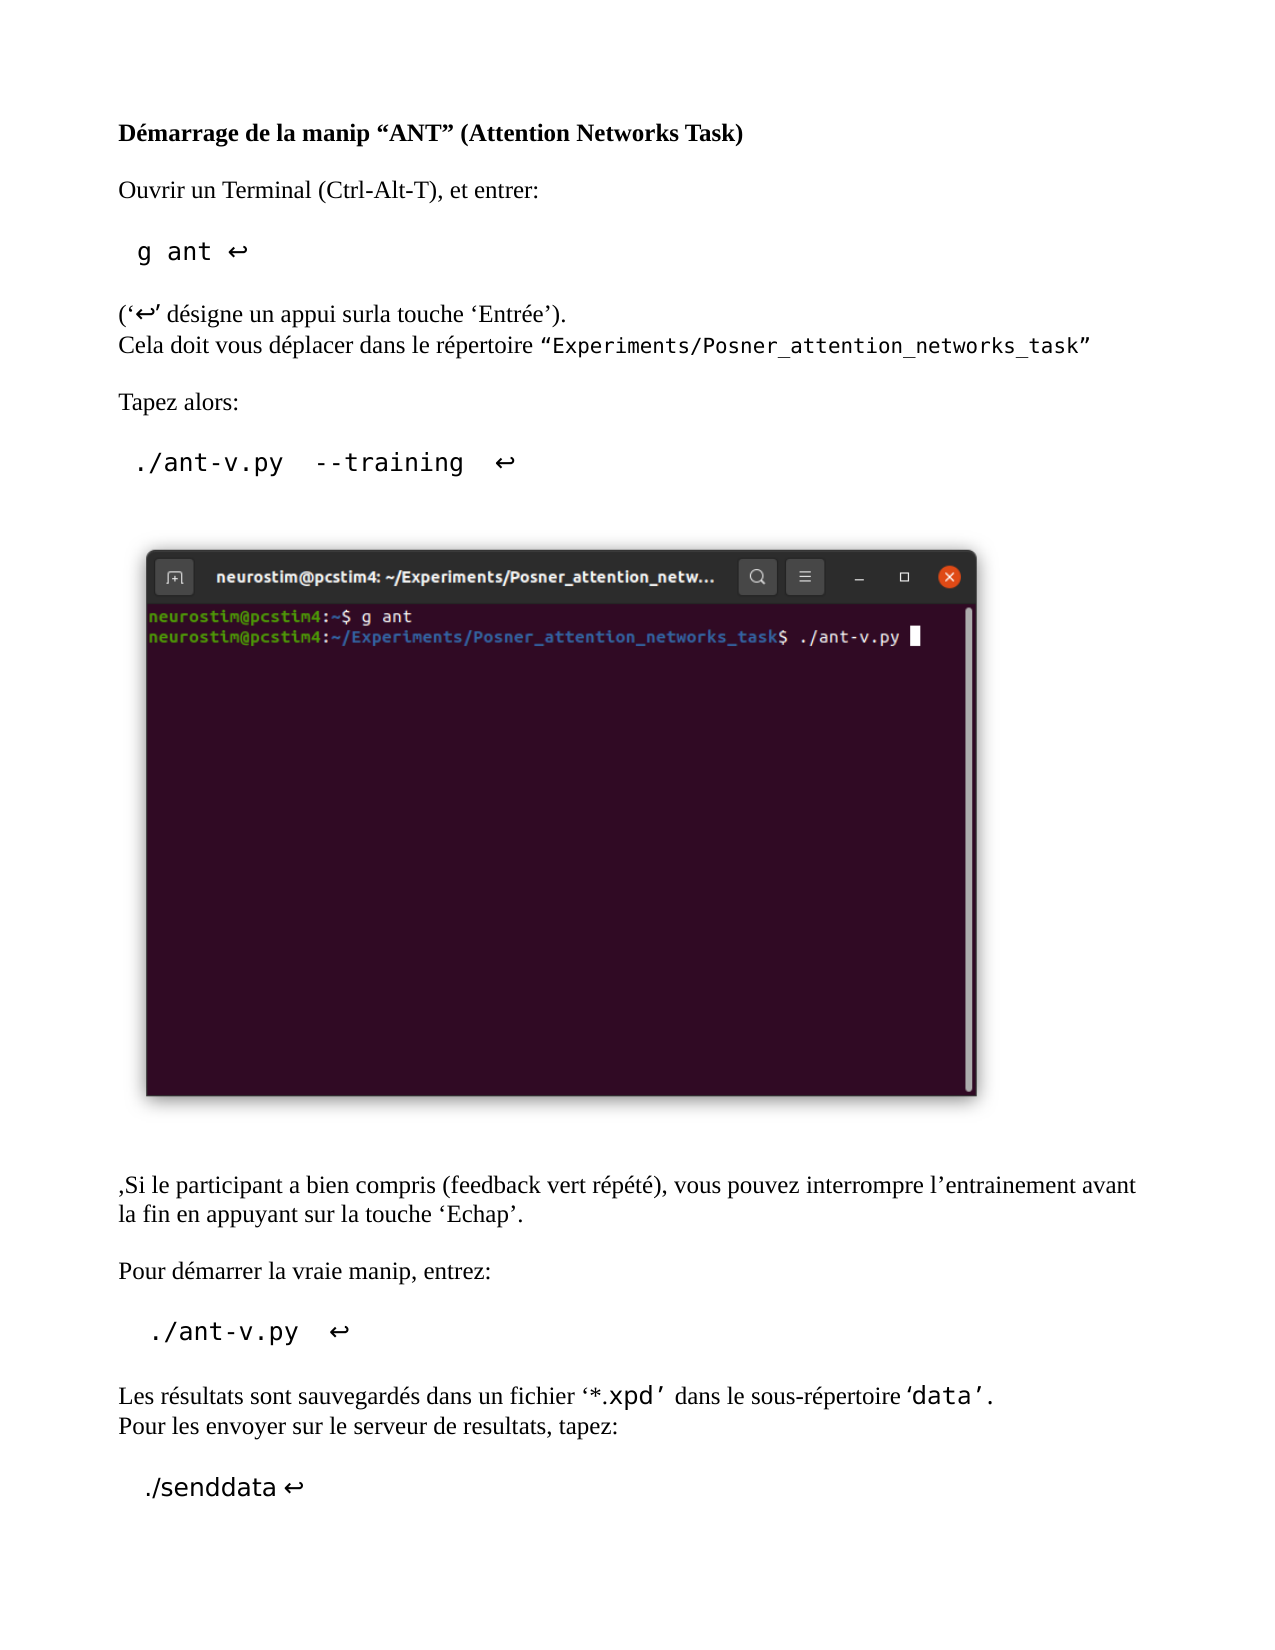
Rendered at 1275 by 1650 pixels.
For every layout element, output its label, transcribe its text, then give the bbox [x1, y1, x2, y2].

picture [118, 526, 1005, 1128]
text Pour les envoyer sur le serveur de resultats, tapez: [118, 1411, 1157, 1440]
text Tapez alors: [118, 387, 1157, 416]
text Démarrage de la manip “ANT” (Attention Networks Task) [118, 118, 1157, 147]
text (‘↩’ désigne un appui surla touche ‘Entrée’). [118, 296, 1157, 330]
text Les résultats sont sauvegardés dans un fichier ‘*.xpd’ dans le sous-répertoire ‘data’. [118, 1377, 1157, 1411]
text g ant ↩ [118, 233, 1157, 267]
text ,Si le participant a bien compris (feedback vert répété), vous pouvez interrompre l’entrainement avant la fin en appuyant sur la touche ‘Echap’. [118, 1170, 1157, 1227]
text Cela doit vous déplacer dans le répertoire “Experiments/Posner_attention_networks_task” [118, 330, 1157, 359]
text Pour démarrer la vraie manip, entrez: [118, 1256, 1157, 1285]
text Ouvrir un Terminal (Ctrl-Alt-T), et entrer: [118, 176, 1157, 204]
text ./ant-v.py ↩ [118, 1314, 1157, 1348]
text ./senddata ↩ [118, 1469, 1157, 1503]
text ./ant-v.py --training ↩ [118, 445, 1157, 479]
